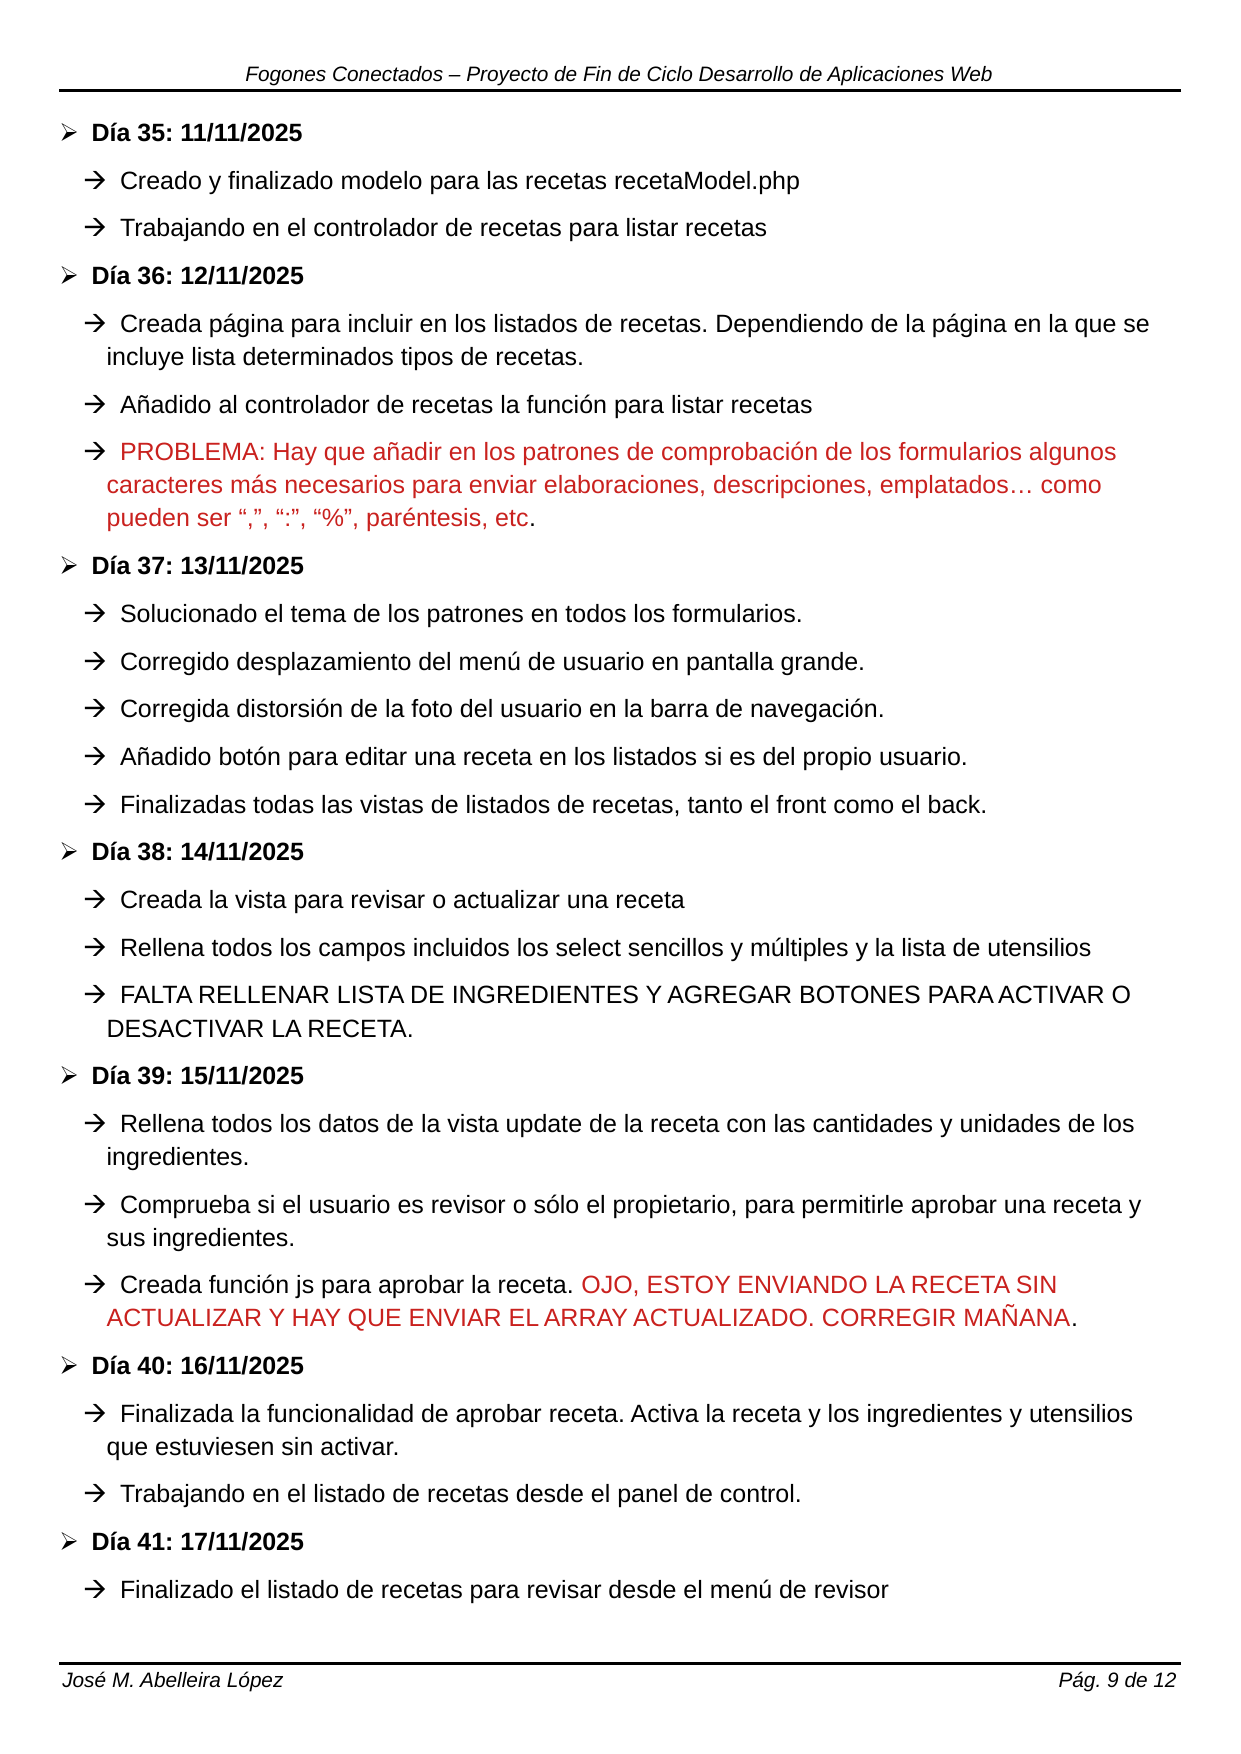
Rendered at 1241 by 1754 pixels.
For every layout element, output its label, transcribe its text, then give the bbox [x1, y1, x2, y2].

list Corregida distorsión de la foto del usuario en la barra de navegación. [83, 694, 1181, 723]
list Creada función js para aprobar la receta. OJO, ESTOY ENVIANDO LA RECETA SIN ACTUALIZAR Y HAY QUE ENVIAR EL ARRAY ACTUALIZADO. CORREGIR MAÑANA. [83, 1270, 1181, 1332]
list Creado y finalizado modelo para las recetas recetaModel.php [83, 166, 1181, 194]
list Día 39: 15/11/2025 [59, 1061, 1181, 1090]
list Rellena todos los datos de la vista update de la receta con las cantidades y unidades de los ingredientes. [83, 1109, 1181, 1171]
list Añadido botón para editar una receta en los listados si es del propio usuario. [83, 742, 1181, 771]
list PROBLEMA: Hay que añadir en los patrones de comprobación de los formularios algunos caracteres más necesarios para enviar elaboraciones, descripciones, emplatados… como pueden ser “,”, “:”, “%”, paréntesis, etc. [83, 437, 1181, 532]
list Finalizado el listado de recetas para revisar desde el menú de revisor [83, 1575, 1181, 1604]
list Comprueba si el usuario es revisor o sólo el propietario, para permitirle aprobar una receta y sus ingredientes. [83, 1189, 1181, 1251]
list Solucionado el tema de los patrones en todos los formularios. [83, 599, 1181, 628]
list Trabajando en el controlador de recetas para listar recetas [83, 213, 1181, 242]
list Día 37: 13/11/2025 [59, 551, 1181, 580]
list Creada página para incluir en los listados de recetas. Dependiendo de la página en la que se incluye lista determinados tipos de recetas. [83, 309, 1181, 371]
list Día 38: 14/11/2025 [59, 837, 1181, 866]
list Finalizada la funcionalidad de aprobar receta. Activa la receta y los ingredientes y utensilios que estuviesen sin activar. [83, 1399, 1181, 1461]
list Día 36: 12/11/2025 [59, 261, 1181, 290]
list Añadido al controlador de recetas la función para listar recetas [83, 389, 1181, 418]
list Corregido desplazamiento del menú de usuario en pantalla grande. [83, 646, 1181, 675]
list Día 40: 16/11/2025 [59, 1351, 1181, 1380]
list Creada la vista para revisar o actualizar una receta [83, 885, 1181, 914]
list FALTA RELLENAR LISTA DE INGREDIENTES Y AGREGAR BOTONES PARA ACTIVAR O DESACTIVAR LA RECETA. [83, 980, 1181, 1042]
list Finalizadas todas las vistas de listados de recetas, tanto el front como el back. [83, 789, 1181, 818]
list Día 41: 17/11/2025 [59, 1527, 1181, 1556]
list Rellena todos los campos incluidos los select sencillos y múltiples y la lista de utensilios [83, 933, 1181, 962]
list Trabajando en el listado de recetas desde el panel de control. [83, 1479, 1181, 1508]
list Día 35: 11/11/2025 [59, 118, 1181, 147]
